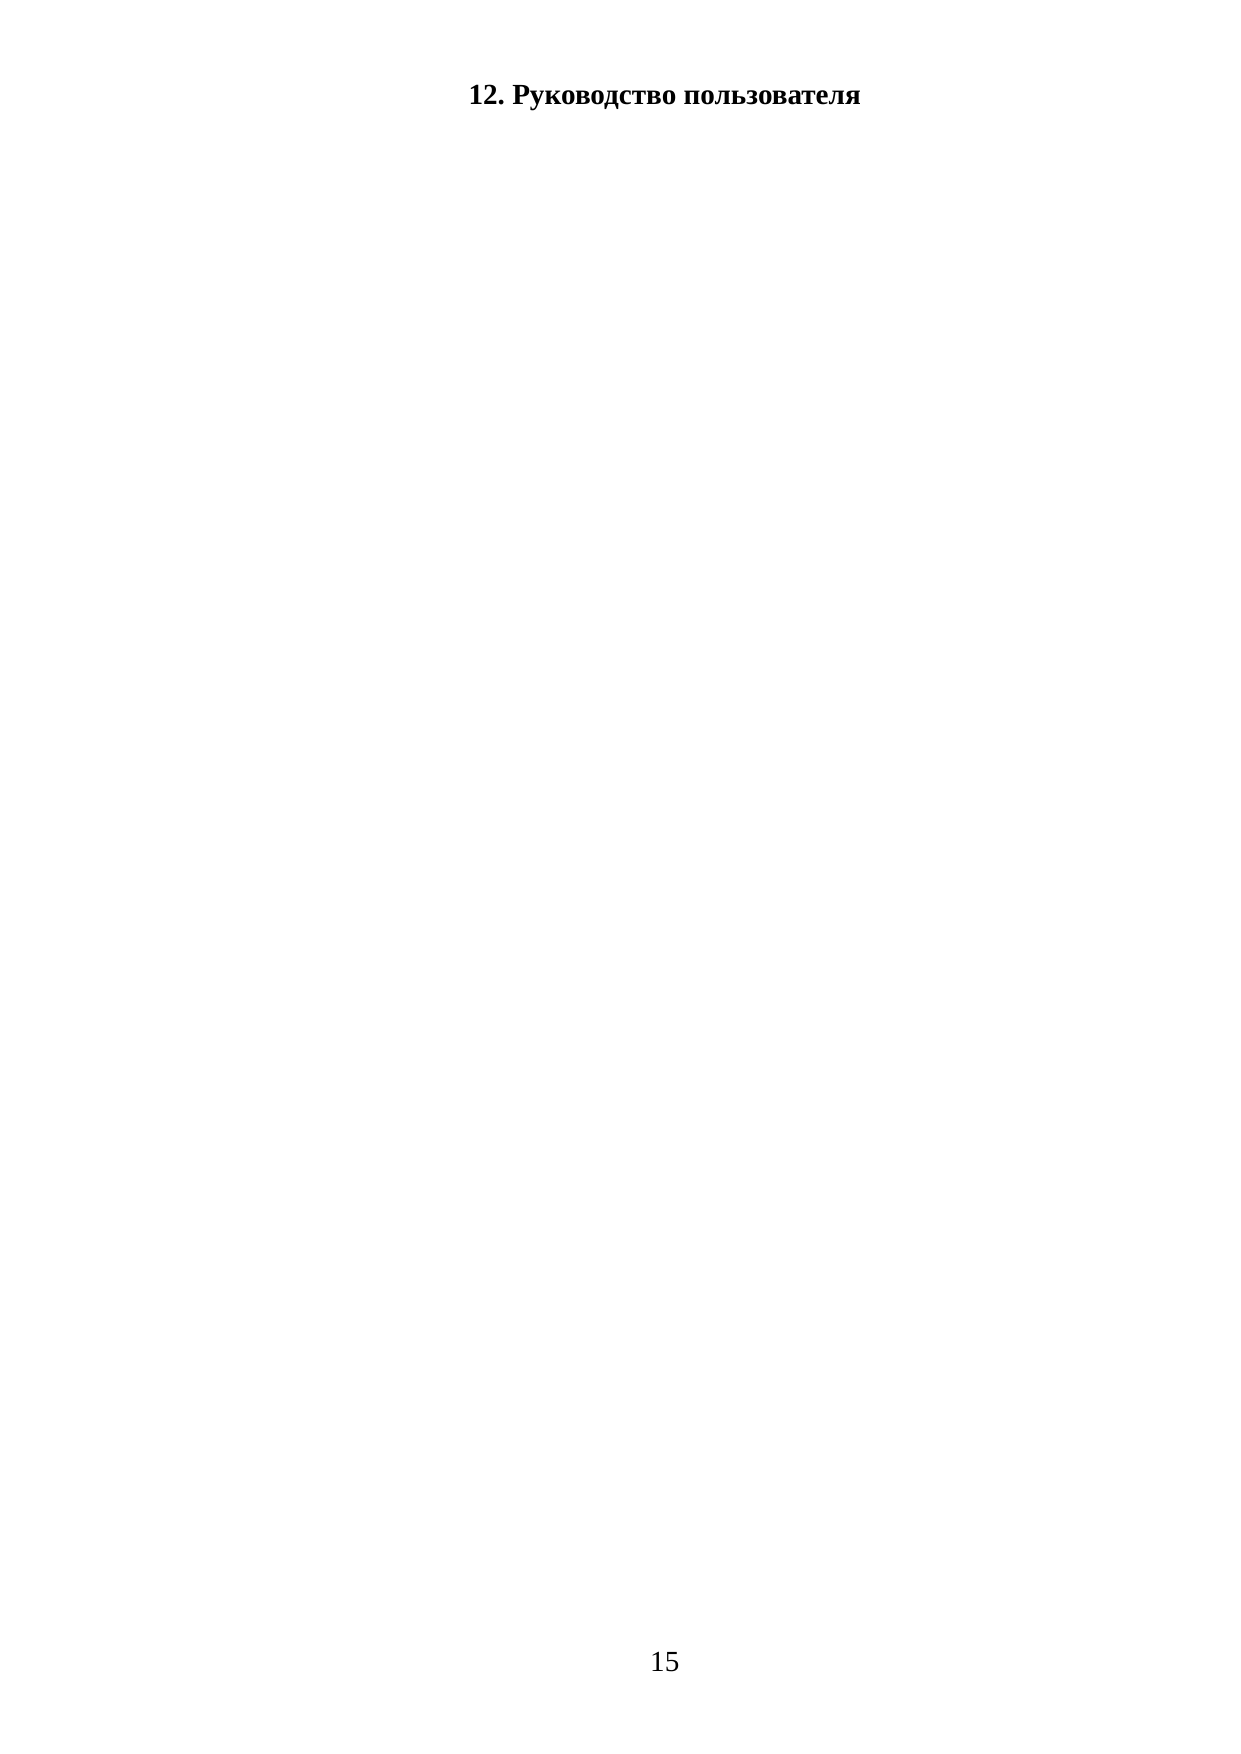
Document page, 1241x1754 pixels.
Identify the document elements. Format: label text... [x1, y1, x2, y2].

subtitle 12. Руководство пользователя [177, 77, 1152, 110]
